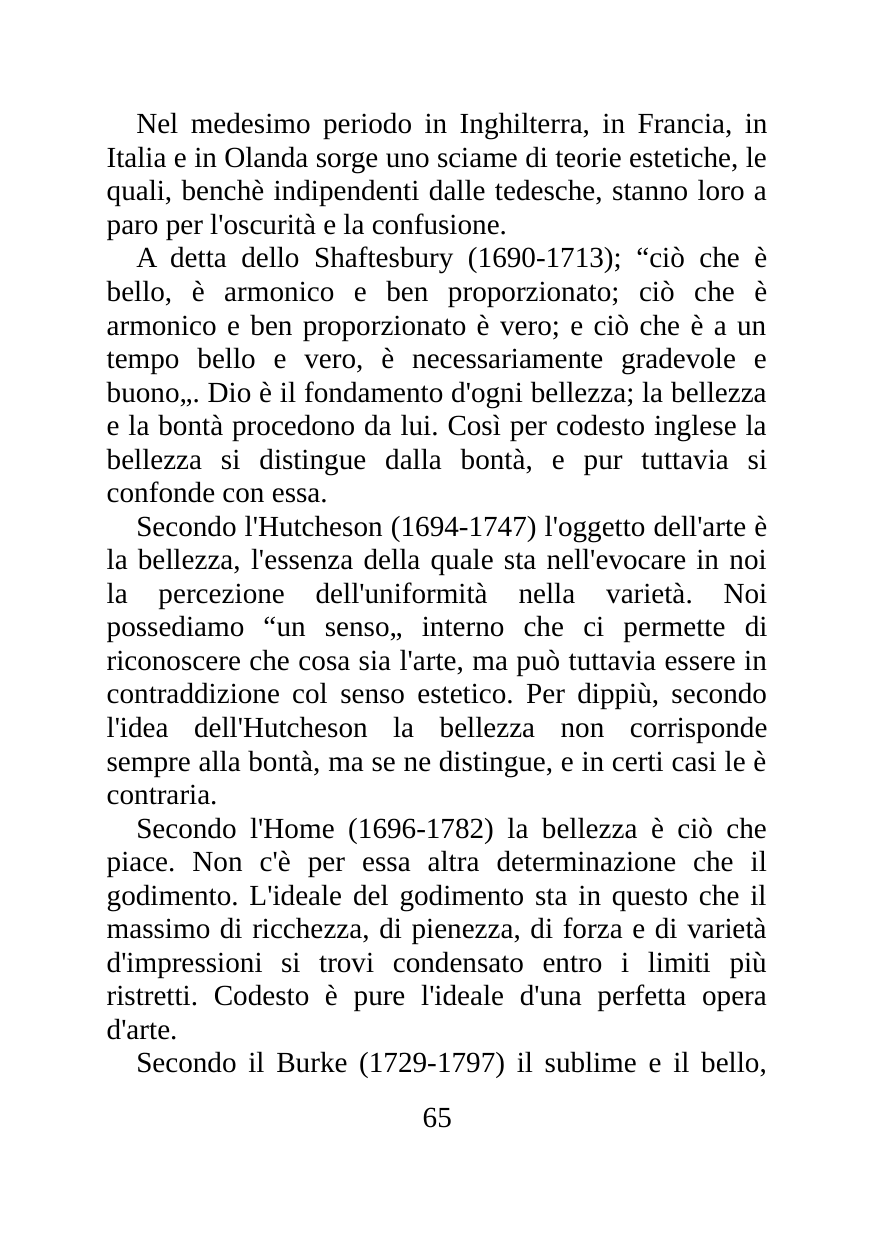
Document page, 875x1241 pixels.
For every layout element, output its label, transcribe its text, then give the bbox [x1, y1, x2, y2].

text Secondo il Burke (1729-1797) il sublime e il bello, [106, 1046, 768, 1079]
text Secondo l'Home (1696-1782) la bellezza è ciò che piace. Non c'è per essa altra determinazione che il godimento. L'ideale del godimento sta in questo che il massimo di ricchezza, di pienezza, di forza e di varietà d'impressioni si trovi condensato entro i limiti più ristretti. Codesto è pure l'ideale d'una perfetta opera d'arte. [106, 811, 768, 1046]
text Secondo l'Hutcheson (1694-1747) l'oggetto dell'arte è la bellezza, l'essenza della quale sta nell'evocare in noi la percezione dell'uniformità nella varietà. Noi possediamo “un senso„ interno che ci permette di riconoscere che cosa sia l'arte, ma può tuttavia essere in contraddizione col senso estetico. Per dippiù, secondo l'idea dell'Hutcheson la bellezza non corrisponde sempre alla bontà, ma se ne distingue, e in certi casi le è contraria. [106, 509, 768, 811]
text A detta dello Shaftesbury (1690-1713); “ciò che è bello, è armonico e ben proporzionato; ciò che è armonico e ben proporzionato è vero; e ciò che è a un tempo bello e vero, è necessariamente gradevole e buono„. Dio è il fondamento d'ogni bellezza; la bellezza e la bontà procedono da lui. Così per codesto inglese la bellezza si distingue dalla bontà, e pur tuttavia si confonde con essa. [106, 241, 768, 509]
text Nel medesimo periodo in Inghilterra, in Francia, in Italia e in Olanda sorge uno sciame di teorie estetiche, le quali, benchè indipendenti dalle tedesche, stanno loro a paro per l'oscurità e la confusione. [106, 106, 768, 241]
